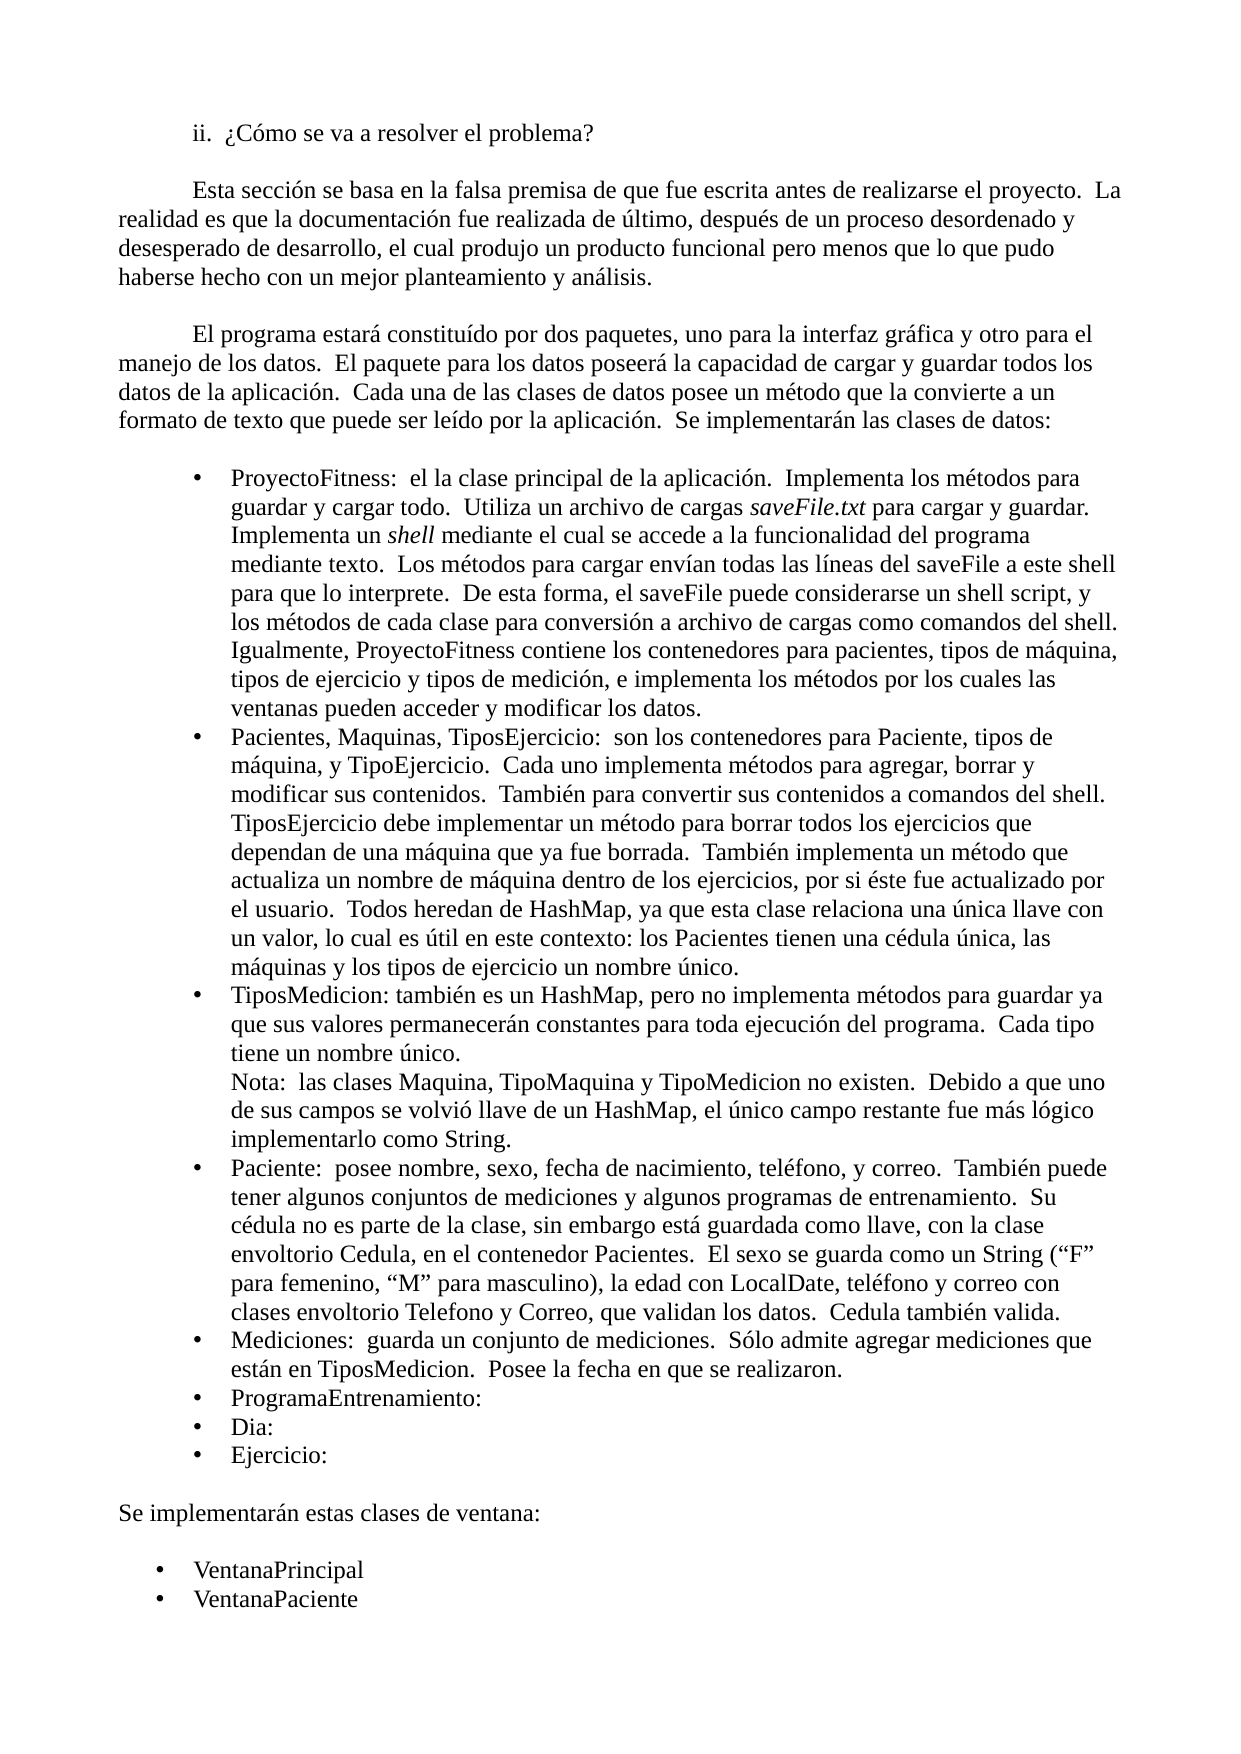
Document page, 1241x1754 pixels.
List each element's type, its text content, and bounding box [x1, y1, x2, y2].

list VentanaPaciente [156, 1584, 1122, 1613]
list ProyectoFitness: el la clase principal de la aplicación. Implementa los métodos para guardar y cargar todo. Utiliza un archivo de cargas saveFile.txt para cargar y guardar. Implementa un shell mediante el cual se accede a la funcionalidad del programa mediante texto. Los métodos para cargar envían todas las líneas del saveFile a este shell para que lo interprete. De esta forma, el saveFile puede considerarse un shell script, y los métodos de cada clase para conversión a archivo de cargas como comandos del shell. Igualmente, ProyectoFitness contiene los contenedores para pacientes, tipos de máquina, tipos de ejercicio y tipos de medición, e implementa los métodos por los cuales las ventanas pueden acceder y modificar los datos. [193, 463, 1122, 722]
text Se implementarán estas clases de ventana: [118, 1498, 1122, 1556]
text El programa estará constituído por dos paquetes, uno para la interfaz gráfica y otro para el manejo de los datos. El paquete para los datos poseerá la capacidad de cargar y guardar todos los datos de la aplicación. Cada una de las clases de datos posee un método que la convierte a un formato de texto que puede ser leído por la aplicación. Se implementarán las clases de datos: [118, 319, 1122, 434]
list Mediciones: guarda un conjunto de mediciones. Sólo admite agregar mediciones que están en TiposMedicion. Posee la fecha en que se realizaron. [193, 1326, 1122, 1383]
list TiposMedicion: también es un HashMap, pero no implementa métodos para guardar ya que sus valores permanecerán constantes para toda ejecución del programa. Cada tipo tiene un nombre único. [193, 981, 1122, 1067]
list Ejercicio: [193, 1441, 1122, 1469]
text ii. ¿Cómo se va a resolver el problema? [118, 118, 1122, 147]
list Pacientes, Maquinas, TiposEjercicio: son los contenedores para Paciente, tipos de máquina, y TipoEjercicio. Cada uno implementa métodos para agregar, borrar y modificar sus contenidos. También para convertir sus contenidos a comandos del shell. TiposEjercicio debe implementar un método para borrar todos los ejercicios que dependan de una máquina que ya fue borrada. También implementa un método que actualiza un nombre de máquina dentro de los ejercicios, por si éste fue actualizado por el usuario. Todos heredan de HashMap, ya que esta clase relaciona una única llave con un valor, lo cual es útil en este contexto: los Pacientes tienen una cédula única, las máquinas y los tipos de ejercicio un nombre único. [193, 722, 1122, 981]
list Paciente: posee nombre, sexo, fecha de nacimiento, teléfono, y correo. También puede tener algunos conjuntos de mediciones y algunos programas de entrenamiento. Su cédula no es parte de la clase, sin embargo está guardada como llave, con la clase envoltorio Cedula, en el contenedor Pacientes. El sexo se guarda como un String (“F” para femenino, “M” para masculino), la edad con LocalDate, teléfono y correo con clases envoltorio Telefono y Correo, que validan los datos. Cedula también valida. [193, 1153, 1122, 1326]
list Dia: [193, 1412, 1122, 1441]
list VentanaPrincipal [156, 1556, 1122, 1584]
list Nota: las clases Maquina, TipoMaquina y TipoMedicion no existen. Debido a que uno de sus campos se volvió llave de un HashMap, el único campo restante fue más lógico implementarlo como String. [193, 1067, 1122, 1153]
text Esta sección se basa en la falsa premisa de que fue escrita antes de realizarse el proyecto. La realidad es que la documentación fue realizada de último, después de un proceso desordenado y desesperado de desarrollo, el cual produjo un producto funcional pero menos que lo que pudo haberse hecho con un mejor planteamiento y análisis. [118, 176, 1122, 291]
list ProgramaEntrenamiento: [193, 1383, 1122, 1412]
